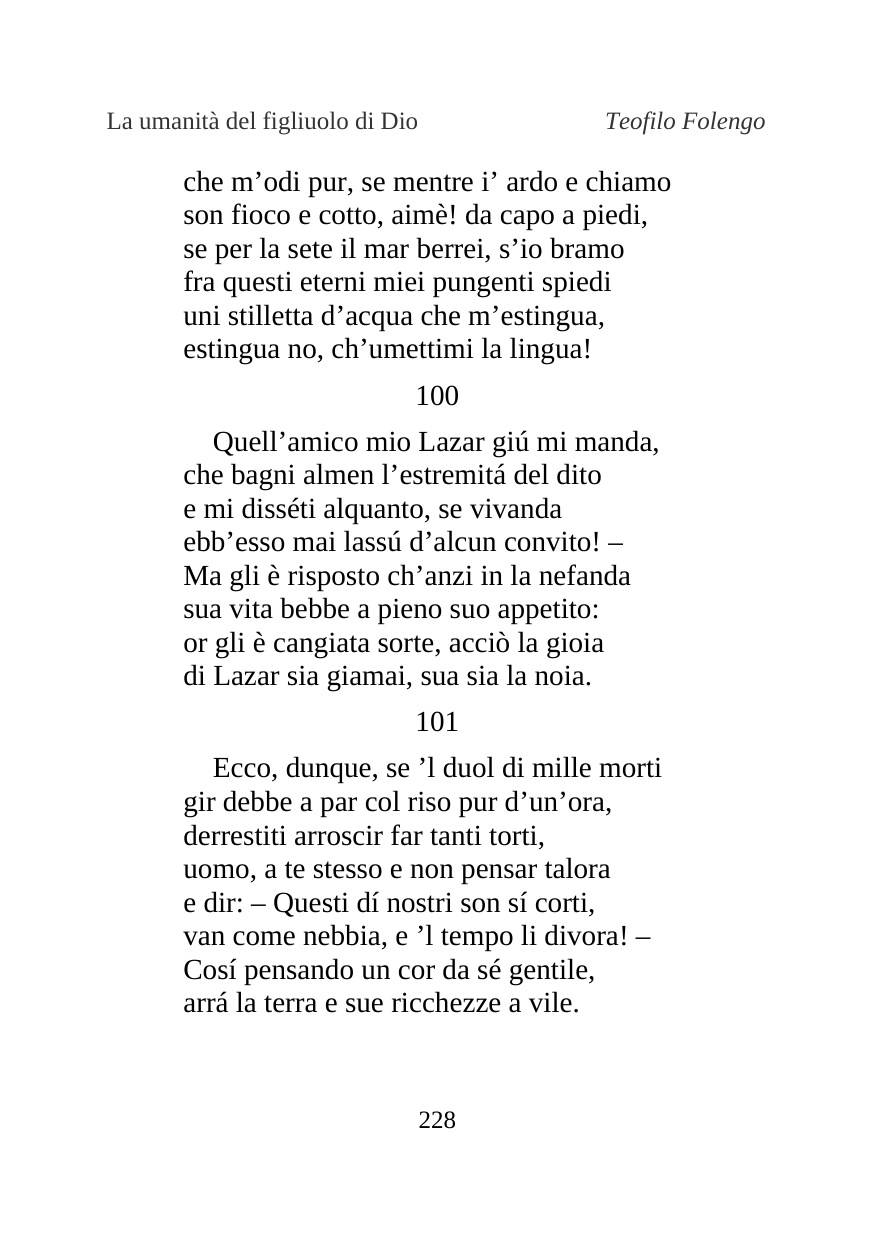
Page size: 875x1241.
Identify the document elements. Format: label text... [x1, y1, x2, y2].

text Ecco, dunque, se ’l duol di mille morti gir debbe a par col riso pur d’un’ora, derrestiti arroscir far tanti torti, uomo, a te stesso e non pensar talora e dir: – Questi dí nostri son sí corti, van come nebbia, e ’l tempo li divora! – Cosí pensando un cor da sé gentile, arrá la terra e sue ricchezze a vile. [183, 751, 768, 1019]
text 100 [106, 378, 768, 411]
text Quell’amico mio Lazar giú mi manda, che bagni almen l’estremitá del dito e mi disséti alquanto, se vivanda ebb’esso mai lassú d’alcun convito! – Ma gli è risposto ch’anzi in la nefanda sua vita bebbe a pieno suo appetito: or gli è cangiata sorte, acciò la gioia di Lazar sia giamai, sua sia la noia. [183, 424, 768, 692]
text 101 [106, 704, 768, 738]
text che m’odi pur, se mentre i’ ardo e chiamo son fioco e cotto, aimè! da capo a piedi, se per la sete il mar berrei, s’io bramo fra questi eterni miei pungenti spiedi uni stilletta d’acqua che m’estingua, estingua no, ch’umettimi la lingua! [183, 164, 768, 365]
